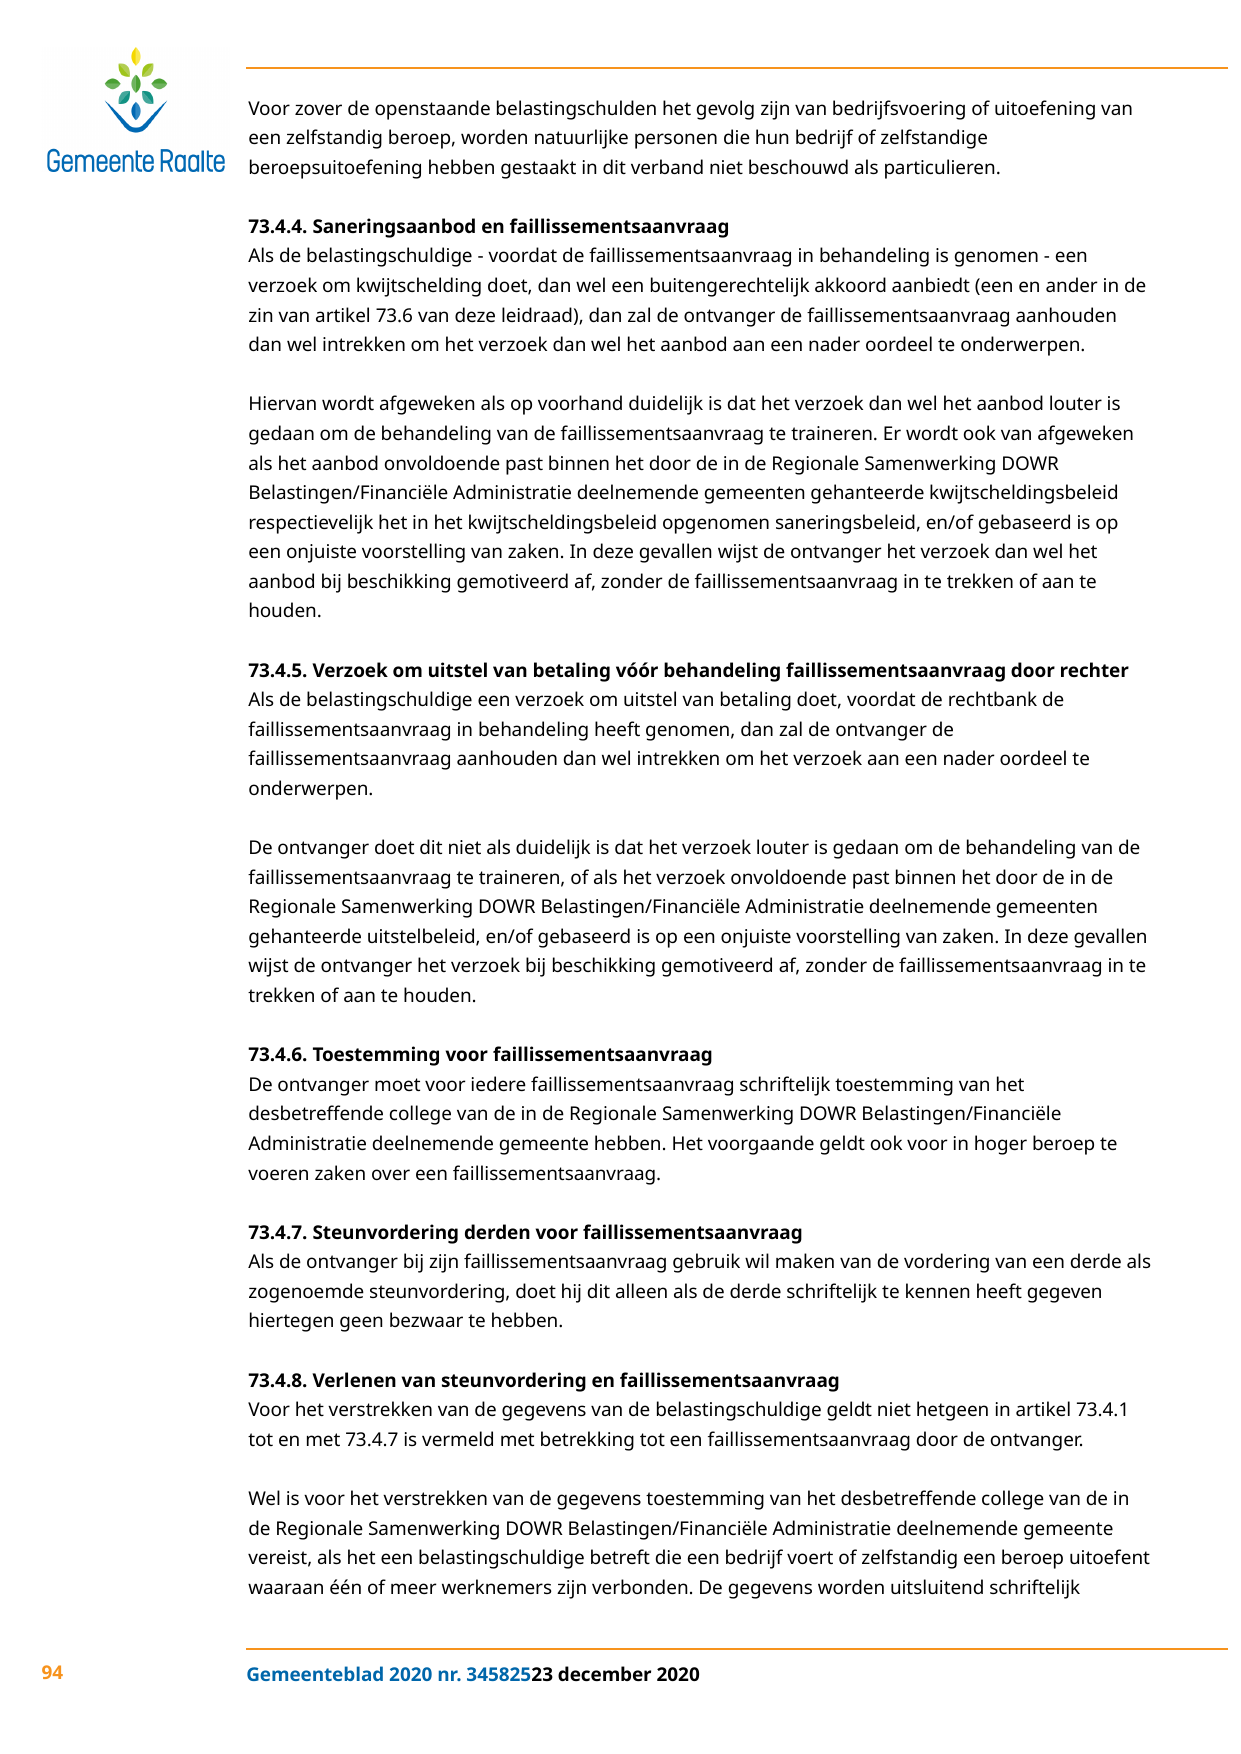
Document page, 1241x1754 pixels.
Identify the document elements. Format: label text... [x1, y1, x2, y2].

text De ontvanger moet voor iedere faillissementsaanvraag schriftelijk toestemming van het desbetreffende college van de in de Regionale Samenwerking DOWR Belastingen/Financiële Administratie deelnemende gemeente hebben. Het voorgaande geldt ook voor in hoger beroep te voeren zaken over een faillissementsaanvraag. [248, 1071, 1152, 1186]
text Voor het verstrekken van de gegevens van de belastingschuldige geldt niet hetgeen in artikel 73.4.1 tot en met 73.4.7 is vermeld met betrekking tot een faillissementsaanvraag door de ontvanger. [248, 1396, 1152, 1452]
text 73.4.6. Toestemming voor faillissementsaanvraag [248, 1041, 1152, 1067]
text 73.4.7. Steunvordering derden voor faillissementsaanvraag [248, 1219, 1152, 1245]
picture [41, 47, 231, 172]
text 73.4.8. Verlenen van steunvordering en faillissementsaanvraag [248, 1367, 1152, 1393]
text Als de belastingschuldige een verzoek om uitstel van betaling doet, voordat de rechtbank de faillissementsaanvraag in behandeling heeft genomen, dan zal de ontvanger de faillissementsaanvraag aanhouden dan wel intrekken om het verzoek aan een nader oordeel te onderwerpen. [248, 686, 1152, 801]
text Wel is voor het verstrekken van de gegevens toestemming van het desbetreffende college van de in de Regionale Samenwerking DOWR Belastingen/Financiële Administratie deelnemende gemeente vereist, als het een belastingschuldige betreft die een bedrijf voert of zelfstandig een beroep uitoefent waaraan één of meer werknemers zijn verbonden. De gegevens worden uitsluitend schriftelijk [248, 1485, 1152, 1600]
text 73.4.4. Saneringsaanbod en faillissementsaanvraag [248, 213, 1152, 239]
text Als de belastingschuldige - voordat de faillissementsaanvraag in behandeling is genomen - een verzoek om kwijtschelding doet, dan wel een buitengerechtelijk akkoord aanbiedt (een en ander in de zin van artikel 73.6 van deze leidraad), dan zal de ontvanger de faillissementsaanvraag aanhouden dan wel intrekken om het verzoek dan wel het aanbod aan een nader oordeel te onderwerpen. [248, 243, 1152, 357]
text Hiervan wordt afgeweken als op voorhand duidelijk is dat het verzoek dan wel het aanbod louter is gedaan om de behandeling van de faillissementsaanvraag te traineren. Er wordt ook van afgeweken als het aanbod onvoldoende past binnen het door de in de Regionale Samenwerking DOWR Belastingen/Financiële Administratie deelnemende gemeenten gehanteerde kwijtscheldingsbeleid respectievelijk het in het kwijtscheldingsbeleid opgenomen saneringsbeleid, en/of gebaseerd is op een onjuiste voorstelling van zaken. In deze gevallen wijst de ontvanger het verzoek dan wel het aanbod bij beschikking gemotiveerd af, zonder de faillissementsaanvraag in te trekken of aan te houden. [248, 391, 1152, 623]
text 73.4.5. Verzoek om uitstel van betaling vóór behandeling faillissementsaanvraag door rechter [248, 657, 1152, 683]
text Voor zover de openstaande belastingschulden het gevolg zijn van bedrijfsvoering of uitoefening van een zelfstandig beroep, worden natuurlijke personen die hun bedrijf of zelfstandige beroepsuitoefening hebben gestaakt in dit verband niet beschouwd als particulieren. [248, 95, 1152, 180]
text Als de ontvanger bij zijn faillissementsaanvraag gebruik wil maken van de vordering van een derde als zogenoemde steunvordering, doet hij dit alleen als de derde schriftelijk te kennen heeft gegeven hiertegen geen bezwaar te hebben. [248, 1248, 1152, 1333]
text De ontvanger doet dit niet als duidelijk is dat het verzoek louter is gedaan om de behandeling van de faillissementsaanvraag te traineren, of als het verzoek onvoldoende past binnen het door de in de Regionale Samenwerking DOWR Belastingen/Financiële Administratie deelnemende gemeenten gehanteerde uitstelbeleid, en/of gebaseerd is op een onjuiste voorstelling van zaken. In deze gevallen wijst de ontvanger het verzoek bij beschikking gemotiveerd af, zonder de faillissementsaanvraag in te trekken of aan te houden. [248, 834, 1152, 1008]
